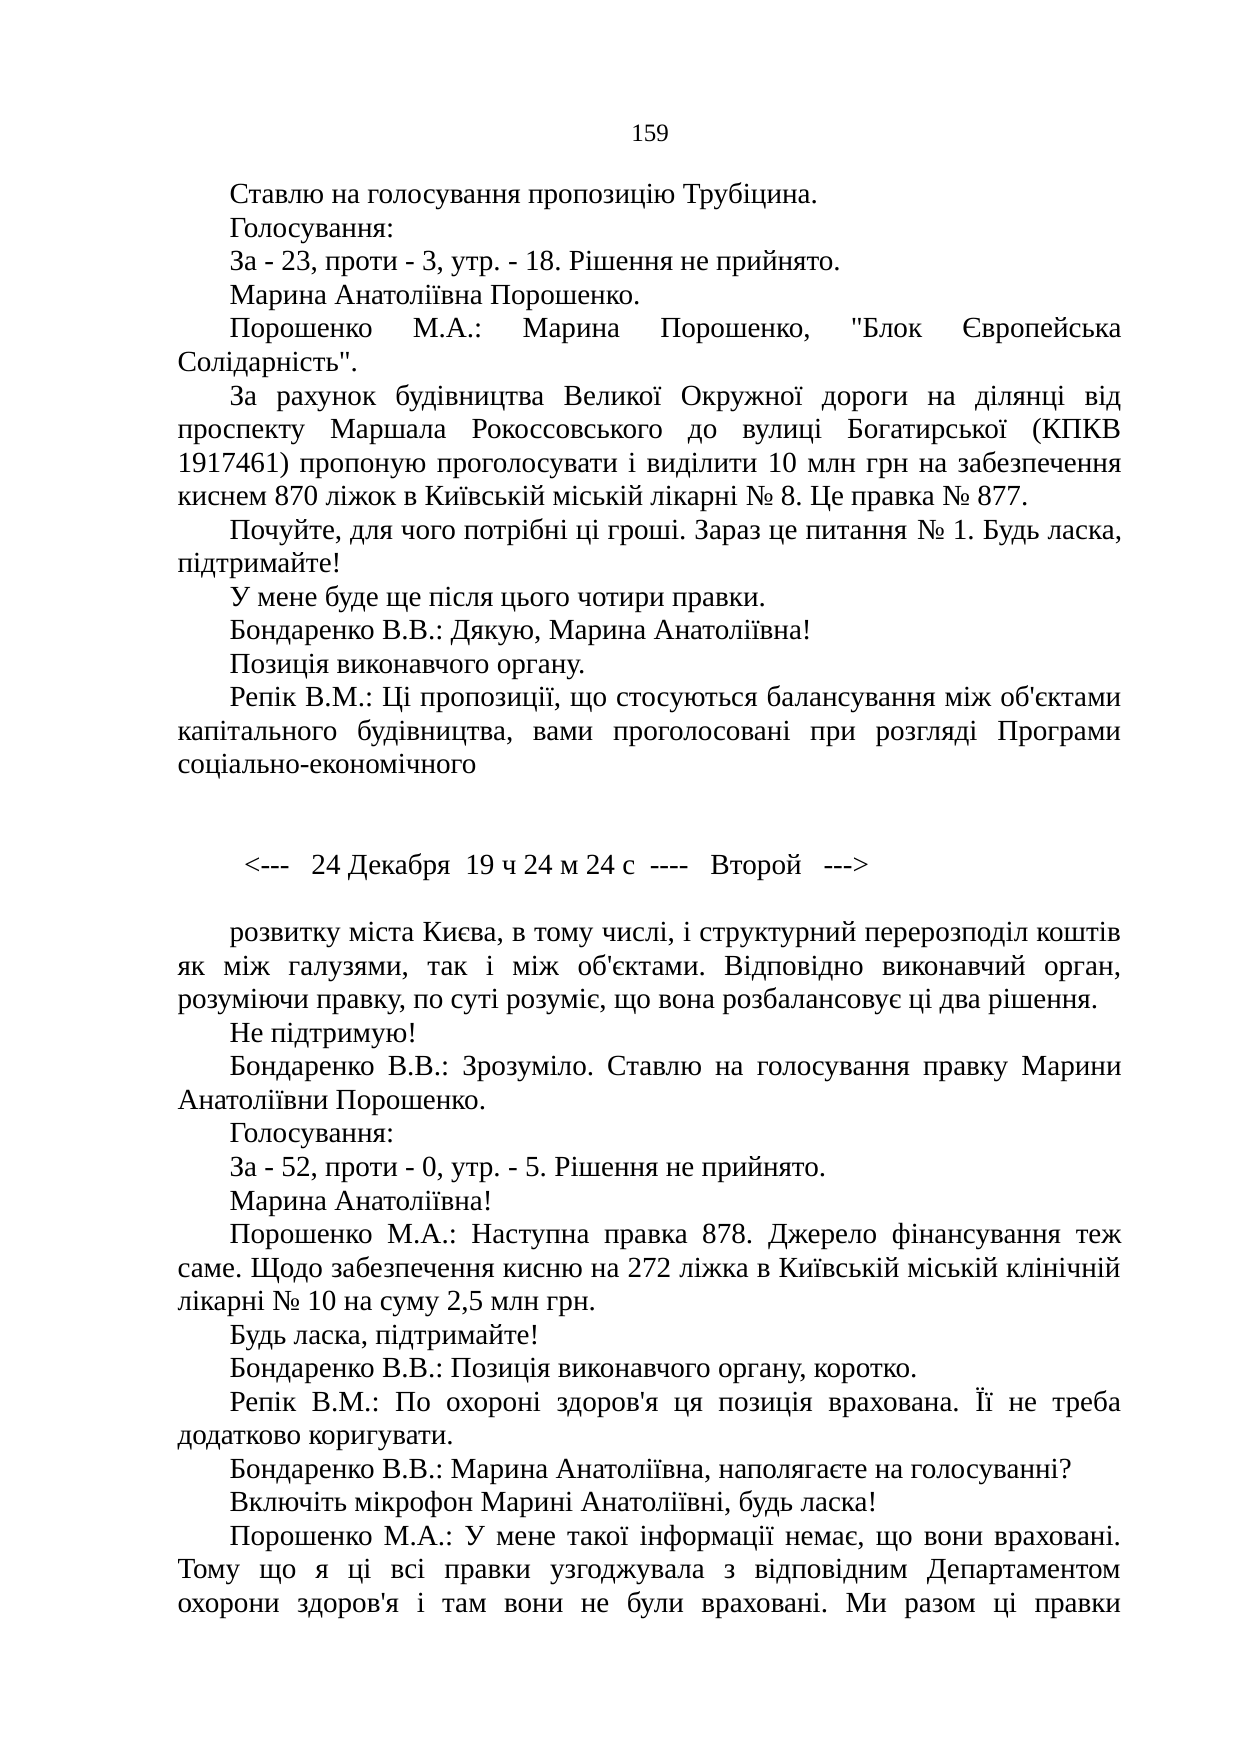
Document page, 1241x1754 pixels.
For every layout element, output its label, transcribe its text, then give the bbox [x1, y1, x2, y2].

text Не підтримую! [177, 1015, 1122, 1048]
text Бондаренко В.В.: Марина Анатоліївна, наполягаєте на голосуванні? [177, 1451, 1122, 1484]
text Марина Анатоліївна Порошенко. [177, 277, 1122, 311]
text За - 52, проти - 0, утр. - 5. Рішення не прийнято. [177, 1149, 1122, 1183]
text Будь ласка, підтримайте! [177, 1317, 1122, 1350]
text Позиція виконавчого органу. [177, 646, 1122, 679]
text Порошенко М.А.: Наступна правка 878. Джерело фінансування теж саме. Щодо забезпечення кисню на 272 ліжка в Київській міській клінічній лікарні № 10 на суму 2,5 млн грн. [177, 1216, 1122, 1317]
text За рахунок будівництва Великої Окружної дороги на ділянці від проспекту Маршала Рокоссовського до вулиці Богатирської (КПКВ 1917461) пропоную проголосувати і виділити 10 млн грн на забезпечення киснем 870 ліжок в Київській міській лікарні № 8. Це правка № 877. [177, 378, 1122, 512]
text Включіть мікрофон Марині Анатоліївні, будь ласка! [177, 1484, 1122, 1518]
text За - 23, проти - 3, утр. - 18. Рішення не прийнято. [177, 243, 1122, 277]
text Порошенко М.А.: Марина Порошенко, "Блок Європейська Солідарність". [177, 311, 1122, 378]
text Марина Анатоліївна! [177, 1183, 1122, 1216]
text Бондаренко В.В.: Дякую, Марина Анатоліївна! [177, 612, 1122, 646]
text Порошенко М.А.: У мене такої інформації немає, що вони враховані. Тому що я ці всі правки узгоджувала з відповідним Департаментом охорони здоров'я і там вони не були враховані. Ми разом ці правки [177, 1518, 1122, 1619]
text розвитку міста Києва, в тому числі, і структурний перерозподіл коштів як між галузями, так і між об'єктами. Відповідно виконавчий орган, розуміючи правку, по суті розуміє, що вона розбалансовує ці два рішення. [177, 914, 1122, 1015]
text Бондаренко В.В.: Зрозуміло. Ставлю на голосування правку Марини Анатоліївни Порошенко. [177, 1048, 1122, 1116]
text Бондаренко В.В.: Позиція виконавчого органу, коротко. [177, 1350, 1122, 1384]
text У мене буде ще після цього чотири правки. [177, 579, 1122, 612]
text <--- 24 Декабря 19 ч 24 м 24 с ---- Второй ---> [177, 847, 1122, 881]
text Репік В.М.: Ці пропозиції, що стосуються балансування між об'єктами капітального будівництва, вами проголосовані при розгляді Програми соціально-економічного [177, 679, 1122, 780]
text Ставлю на голосування пропозицію Трубіцина. [177, 176, 1122, 210]
text Почуйте, для чого потрібні ці гроші. Зараз це питання № 1. Будь ласка, підтримайте! [177, 512, 1122, 579]
text Голосування: [177, 1116, 1122, 1149]
text Голосування: [177, 210, 1122, 243]
text Репік В.М.: По охороні здоров'я ця позиція врахована. Її не треба додатково коригувати. [177, 1384, 1122, 1451]
